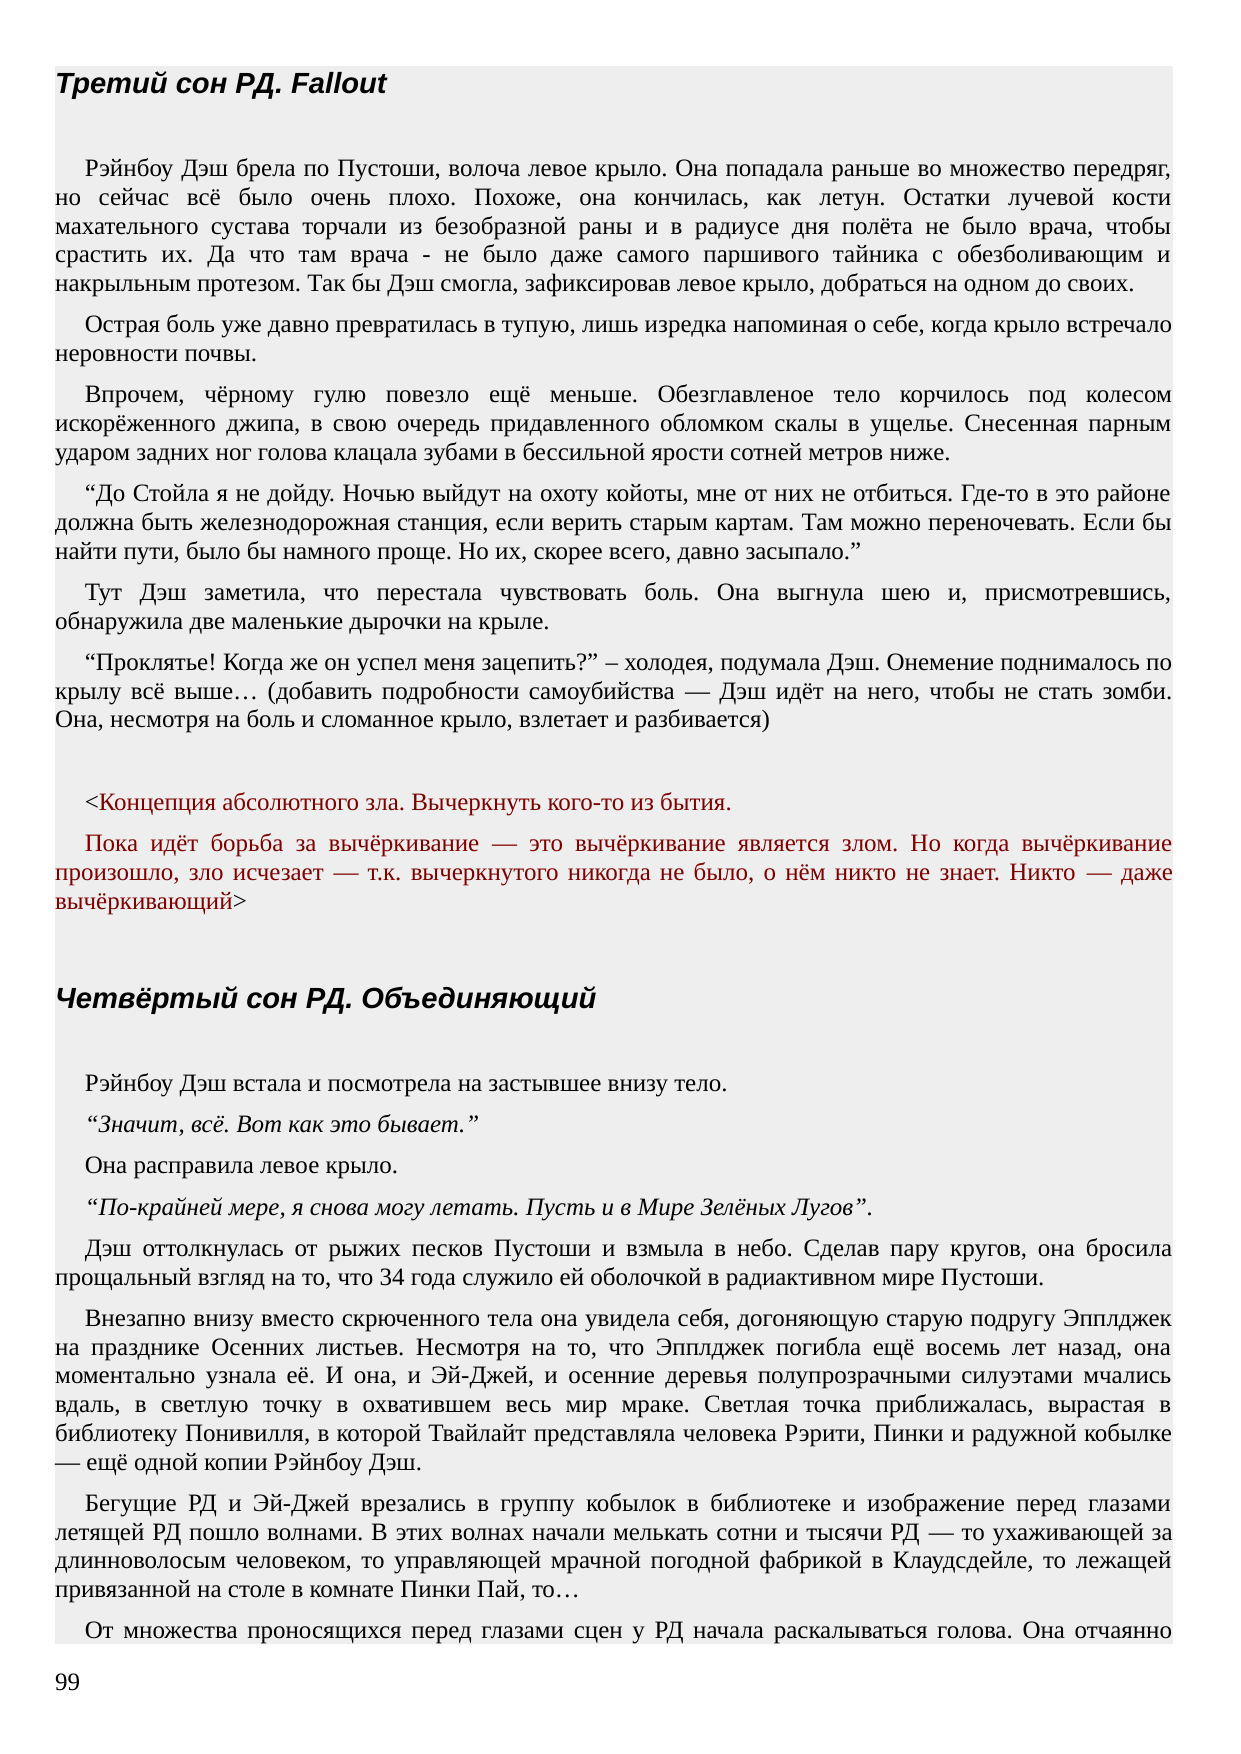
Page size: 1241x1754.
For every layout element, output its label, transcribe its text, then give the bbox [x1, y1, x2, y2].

text Тут Дэш заметила, что перестала чувствовать боль. Она выгнула шею и, присмотревшись, обнаружила две маленькие дырочки на крыле. [55, 577, 1173, 634]
text “Проклятье! Когда же он успел меня зацепить?” – холодея, подумала Дэш. Онемение поднималось по крылу всё выше… (добавить подробности самоубийства — Дэш идёт на него, чтобы не стать зомби. Она, несмотря на боль и сломанное крыло, взлетает и разбивается) [55, 647, 1173, 733]
text Бегущие РД и Эй-Джей врезались в группу кобылок в библиотеке и изображение перед глазами летящей РД пошло волнами. В этих волнах начали мелькать сотни и тысячи РД — то ухаживающей за длинноволосым человеком, то управляющей мрачной погодной фабрикой в Клаудсдейле, то лежащей привязанной на столе в комнате Пинки Пай, то… [55, 1488, 1173, 1603]
text Впрочем, чёрному гулю повезло ещё меньше. Обезглавленое тело корчилось под колесом искорёженного джипа, в свою очередь придавленного обломком скалы в ущелье. Снесенная парным ударом задних ног голова клацала зубами в бессильной ярости сотней метров ниже. [55, 379, 1173, 466]
text Внезапно внизу вместо скрюченного тела она увидела себя, догоняющую старую подругу Эпплджек на празднике Осенних листьев. Несмотря на то, что Эпплджек погибла ещё восемь лет назад, она моментально узнала её. И она, и Эй-Джей, и осенние деревья полупрозрачными силуэтами мчались вдаль, в светлую точку в охватившем весь мир мраке. Светлая точка приближалась, вырастая в библиотеку Понивилля, в которой Твайлайт представляла человека Рэрити, Пинки и радужной кобылке — ещё одной копии Рэйнбоу Дэш. [55, 1303, 1173, 1476]
text Пока идёт борьба за вычёркивание — это вычёркивание является злом. Но когда вычёркивание произошло, зло исчезает — т.к. вычеркнутого никогда не было, о нём никто не знает. Никто — даже вычёркивающий> [55, 828, 1173, 914]
text “По-крайней мере, я снова могу летать. Пусть и в Мире Зелёных Лугов”. [55, 1192, 1173, 1221]
subtitle Третий сон РД. Fallout [55, 66, 1173, 99]
text Она расправила левое крыло. [55, 1151, 1173, 1179]
text Острая боль уже давно превратилась в тупую, лишь изредка напоминая о себе, когда крыло встречало неровности почвы. [55, 309, 1173, 367]
text От множества проносящихся перед глазами сцен у РД начала раскалываться голова. Она отчаянно [55, 1616, 1173, 1644]
text <Концепция абсолютного зла. Вычеркнуть кого-то из бытия. [55, 787, 1173, 816]
text Рэйнбоу Дэш брела по Пустоши, волоча левое крыло. Она попадала раньше во множество передряг, но сейчас всё было очень плохо. Похоже, она кончилась, как летун. Остатки лучевой кости махательного сустава торчали из безобразной раны и в радиусе дня полёта не было врача, чтобы срастить их. Да что там врача - не было даже самого паршивого тайника с обезболивающим и накрыльным протезом. Так бы Дэш смогла, зафиксировав левое крыло, добраться на одном до своих. [55, 153, 1173, 297]
text “Значит, всё. Вот как это бывает.” [55, 1109, 1173, 1138]
text “До Стойла я не дойду. Ночью выйдут на охоту койоты, мне от них не отбиться. Где-то в это районе должна быть железнодорожная станция, если верить старым картам. Там можно переночевать. Если бы найти пути, было бы намного проще. Но их, скорее всего, давно засыпало.” [55, 478, 1173, 564]
subtitle Четвёртый сон РД. Объединяющий [55, 981, 1173, 1014]
text Дэш оттолкнулась от рыжих песков Пустоши и взмыла в небо. Сделав пару кругов, она бросила прощальный взгляд на то, что 34 года служило ей оболочкой в радиактивном мире Пустоши. [55, 1233, 1173, 1291]
text Рэйнбоу Дэш встала и посмотрела на застывшее внизу тело. [55, 1068, 1173, 1097]
